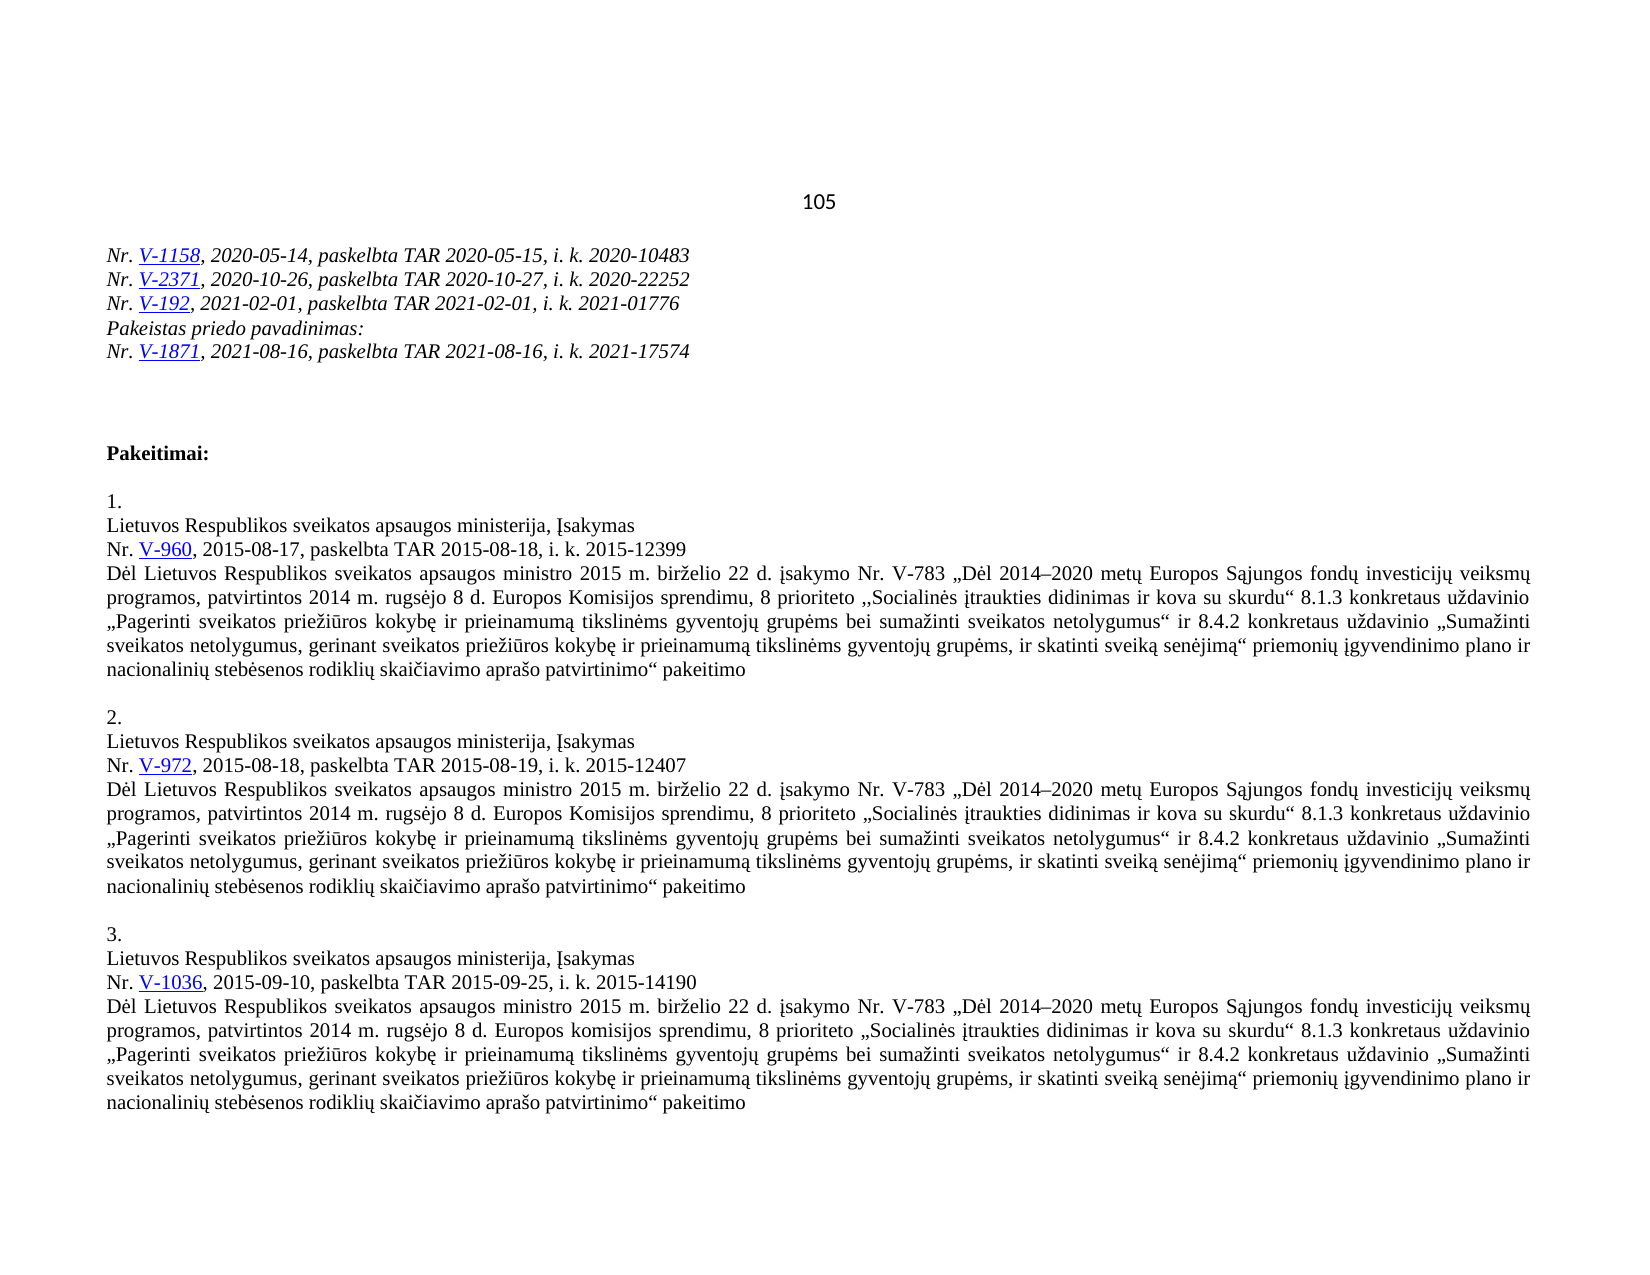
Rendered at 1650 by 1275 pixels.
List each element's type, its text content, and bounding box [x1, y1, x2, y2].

text Nr. V-972, 2015-08-18, paskelbta TAR 2015-08-19, i. k. 2015-12407 [106, 753, 1532, 777]
text Nr. V-1036, 2015-09-10, paskelbta TAR 2015-09-25, i. k. 2015-14190 [106, 970, 1532, 994]
text Nr. V-2371, 2020-10-26, paskelbta TAR 2020-10-27, i. k. 2020-22252 [106, 267, 1532, 291]
text Pakeitimai: [106, 440, 1532, 464]
text 1. [106, 488, 1532, 513]
text Lietuvos Respublikos sveikatos apsaugos ministerija, Įsakymas [106, 729, 1532, 753]
text Dėl Lietuvos Respublikos sveikatos apsaugos ministro 2015 m. birželio 22 d. įsakymo Nr. V-783 „Dėl 2014–2020 metų Europos Sąjungos fondų investicijų veiksmų programos, patvirtintos 2014 m. rugsėjo 8 d. Europos komisijos sprendimu, 8 prioriteto „Socialinės įtraukties didinimas ir kova su skurdu“ 8.1.3 konkretaus uždavinio „Pagerinti sveikatos priežiūros kokybę ir prieinamumą tikslinėms gyventojų grupėms bei sumažinti sveikatos netolygumus“ ir 8.4.2 konkretaus uždavinio „Sumažinti sveikatos netolygumus, gerinant sveikatos priežiūros kokybę ir prieinamumą tikslinėms gyventojų grupėms, ir skatinti sveiką senėjimą“ priemonių įgyvendinimo plano ir nacionalinių stebėsenos rodiklių skaičiavimo aprašo patvirtinimo“ pakeitimo [106, 994, 1532, 1114]
text Lietuvos Respublikos sveikatos apsaugos ministerija, Įsakymas [106, 513, 1532, 537]
text Nr. V-1158, 2020-05-14, paskelbta TAR 2020-05-15, i. k. 2020-10483 [106, 243, 1532, 267]
text Dėl Lietuvos Respublikos sveikatos apsaugos ministro 2015 m. birželio 22 d. įsakymo Nr. V-783 „Dėl 2014–2020 metų Europos Sąjungos fondų investicijų veiksmų programos, patvirtintos 2014 m. rugsėjo 8 d. Europos Komisijos sprendimu, 8 prioriteto ,,Socialinės įtraukties didinimas ir kova su skurdu“ 8.1.3 konkretaus uždavinio „Pagerinti sveikatos priežiūros kokybę ir prieinamumą tikslinėms gyventojų grupėms bei sumažinti sveikatos netolygumus“ ir 8.4.2 konkretaus uždavinio „Sumažinti sveikatos netolygumus, gerinant sveikatos priežiūros kokybę ir prieinamumą tikslinėms gyventojų grupėms, ir skatinti sveiką senėjimą“ priemonių įgyvendinimo plano ir nacionalinių stebėsenos rodiklių skaičiavimo aprašo patvirtinimo“ pakeitimo [106, 561, 1532, 681]
text Dėl Lietuvos Respublikos sveikatos apsaugos ministro 2015 m. birželio 22 d. įsakymo Nr. V-783 „Dėl 2014–2020 metų Europos Sąjungos fondų investicijų veiksmų programos, patvirtintos 2014 m. rugsėjo 8 d. Europos Komisijos sprendimu, 8 prioriteto „Socialinės įtraukties didinimas ir kova su skurdu“ 8.1.3 konkretaus uždavinio „Pagerinti sveikatos priežiūros kokybę ir prieinamumą tikslinėms gyventojų grupėms bei sumažinti sveikatos netolygumus“ ir 8.4.2 konkretaus uždavinio „Sumažinti sveikatos netolygumus, gerinant sveikatos priežiūros kokybę ir prieinamumą tikslinėms gyventojų grupėms, ir skatinti sveiką senėjimą“ priemonių įgyvendinimo plano ir nacionalinių stebėsenos rodiklių skaičiavimo aprašo patvirtinimo“ pakeitimo [106, 777, 1532, 898]
text Pakeistas priedo pavadinimas: [106, 315, 1532, 339]
text Nr. V-960, 2015-08-17, paskelbta TAR 2015-08-18, i. k. 2015-12399 [106, 537, 1532, 561]
text Nr. V-192, 2021-02-01, paskelbta TAR 2021-02-01, i. k. 2021-01776 [106, 291, 1532, 315]
text Lietuvos Respublikos sveikatos apsaugos ministerija, Įsakymas [106, 946, 1532, 970]
text 2. [106, 705, 1532, 729]
text Nr. V-1871, 2021-08-16, paskelbta TAR 2021-08-16, i. k. 2021-17574 [106, 339, 1532, 363]
text 3. [106, 922, 1532, 946]
